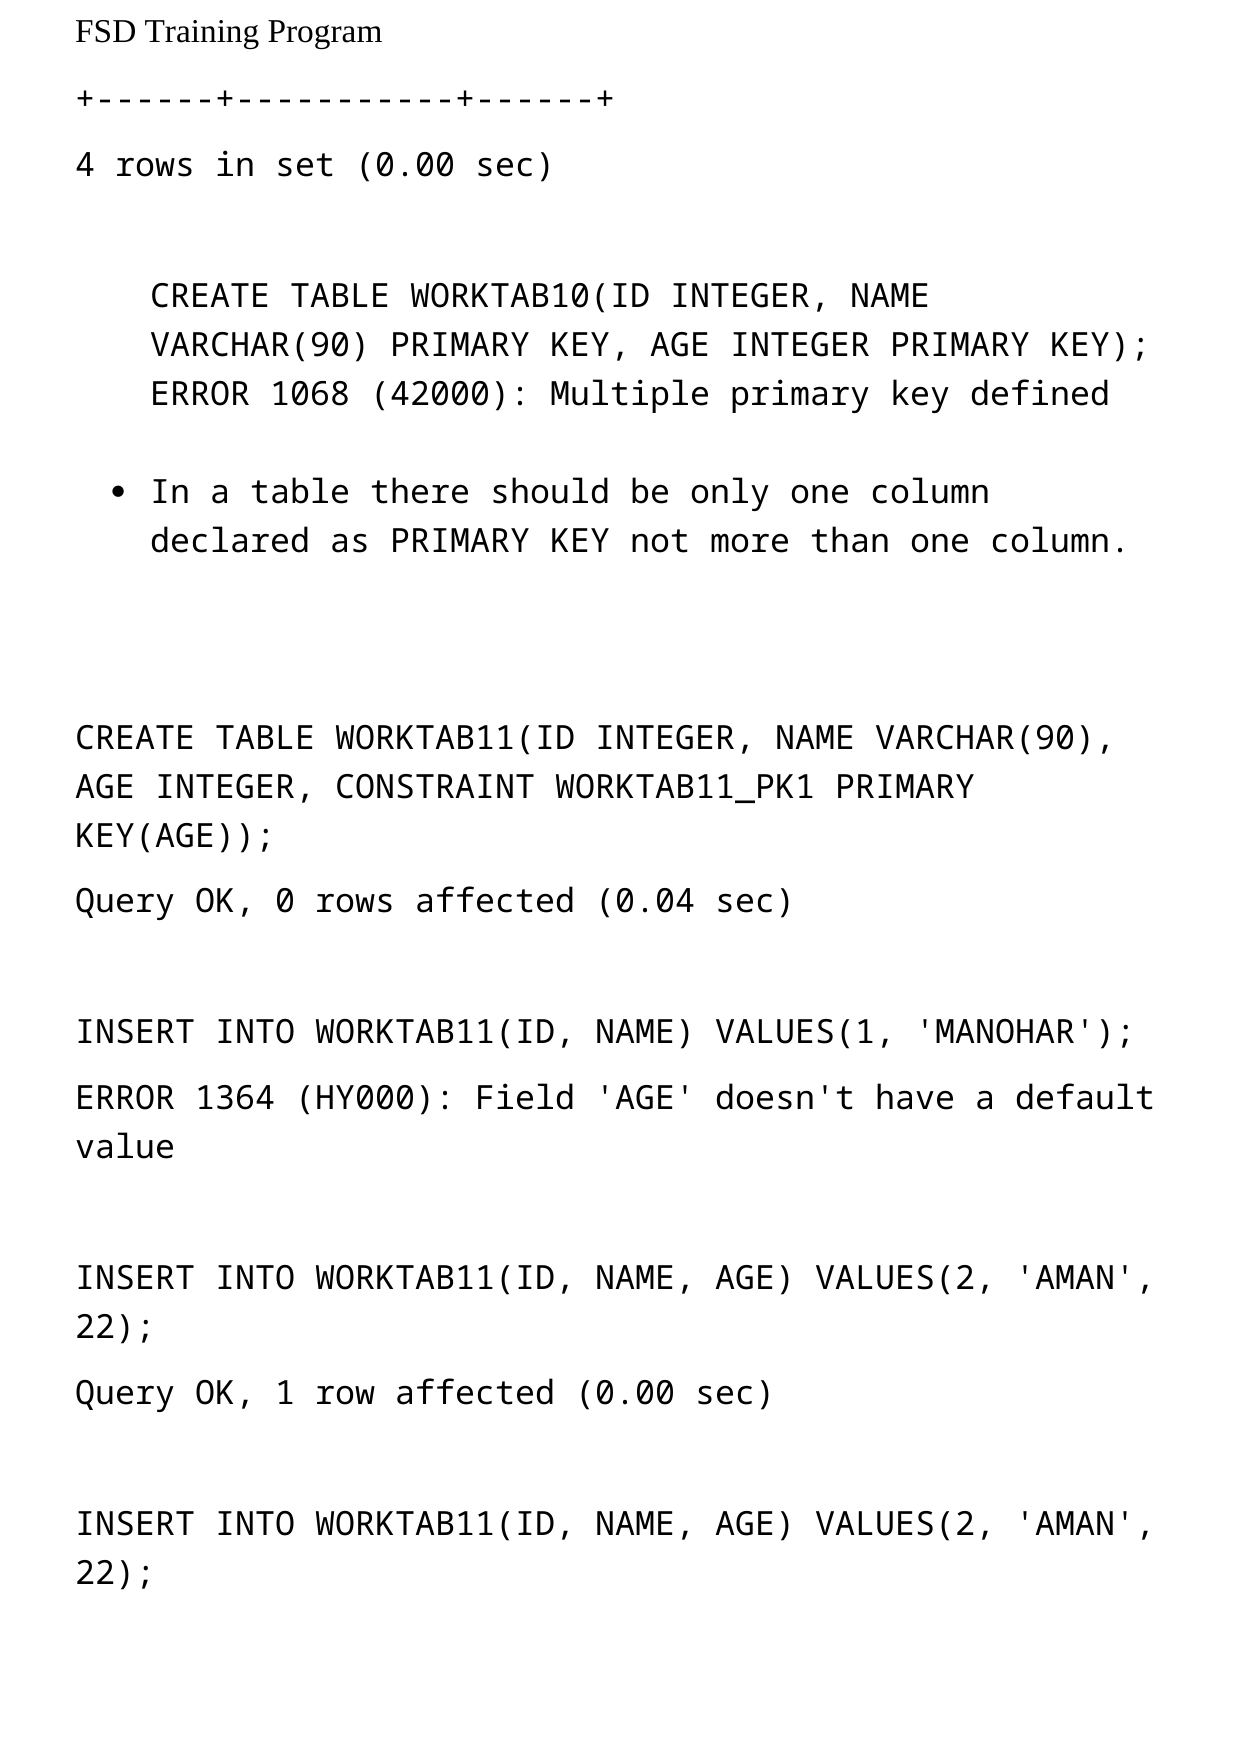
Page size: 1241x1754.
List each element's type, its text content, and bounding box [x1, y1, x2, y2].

list ERROR 1068 (42000): Multiple primary key defined [150, 370, 1165, 415]
list In a table there should be only one column declared as PRIMARY KEY not more than one column. [112, 468, 1165, 562]
text CREATE TABLE WORKTAB11(ID INTEGER, NAME VARCHAR(90), AGE INTEGER, CONSTRAINT WORKTAB11_PK1 PRIMARY KEY(AGE)); [75, 713, 1165, 857]
text Query OK, 1 row affected (0.00 sec) [75, 1369, 1165, 1414]
list CREATE TABLE WORKTAB10(ID INTEGER, NAME VARCHAR(90) PRIMARY KEY, AGE INTEGER PRIMARY KEY); [150, 272, 1165, 366]
text ERROR 1364 (HY000): Field 'AGE' doesn't have a default value [75, 1074, 1165, 1168]
text INSERT INTO WORKTAB11(ID, NAME, AGE) VALUES(2, 'AMAN', 22); [75, 1254, 1165, 1348]
text +------+-----------+------+ [75, 75, 1165, 120]
text 4 rows in set (0.00 sec) [75, 141, 1165, 186]
text Query OK, 0 rows affected (0.04 sec) [75, 877, 1165, 922]
text INSERT INTO WORKTAB11(ID, NAME) VALUES(1, 'MANOHAR'); [75, 1008, 1165, 1054]
text INSERT INTO WORKTAB11(ID, NAME, AGE) VALUES(2, 'AMAN', 22); [75, 1500, 1165, 1594]
